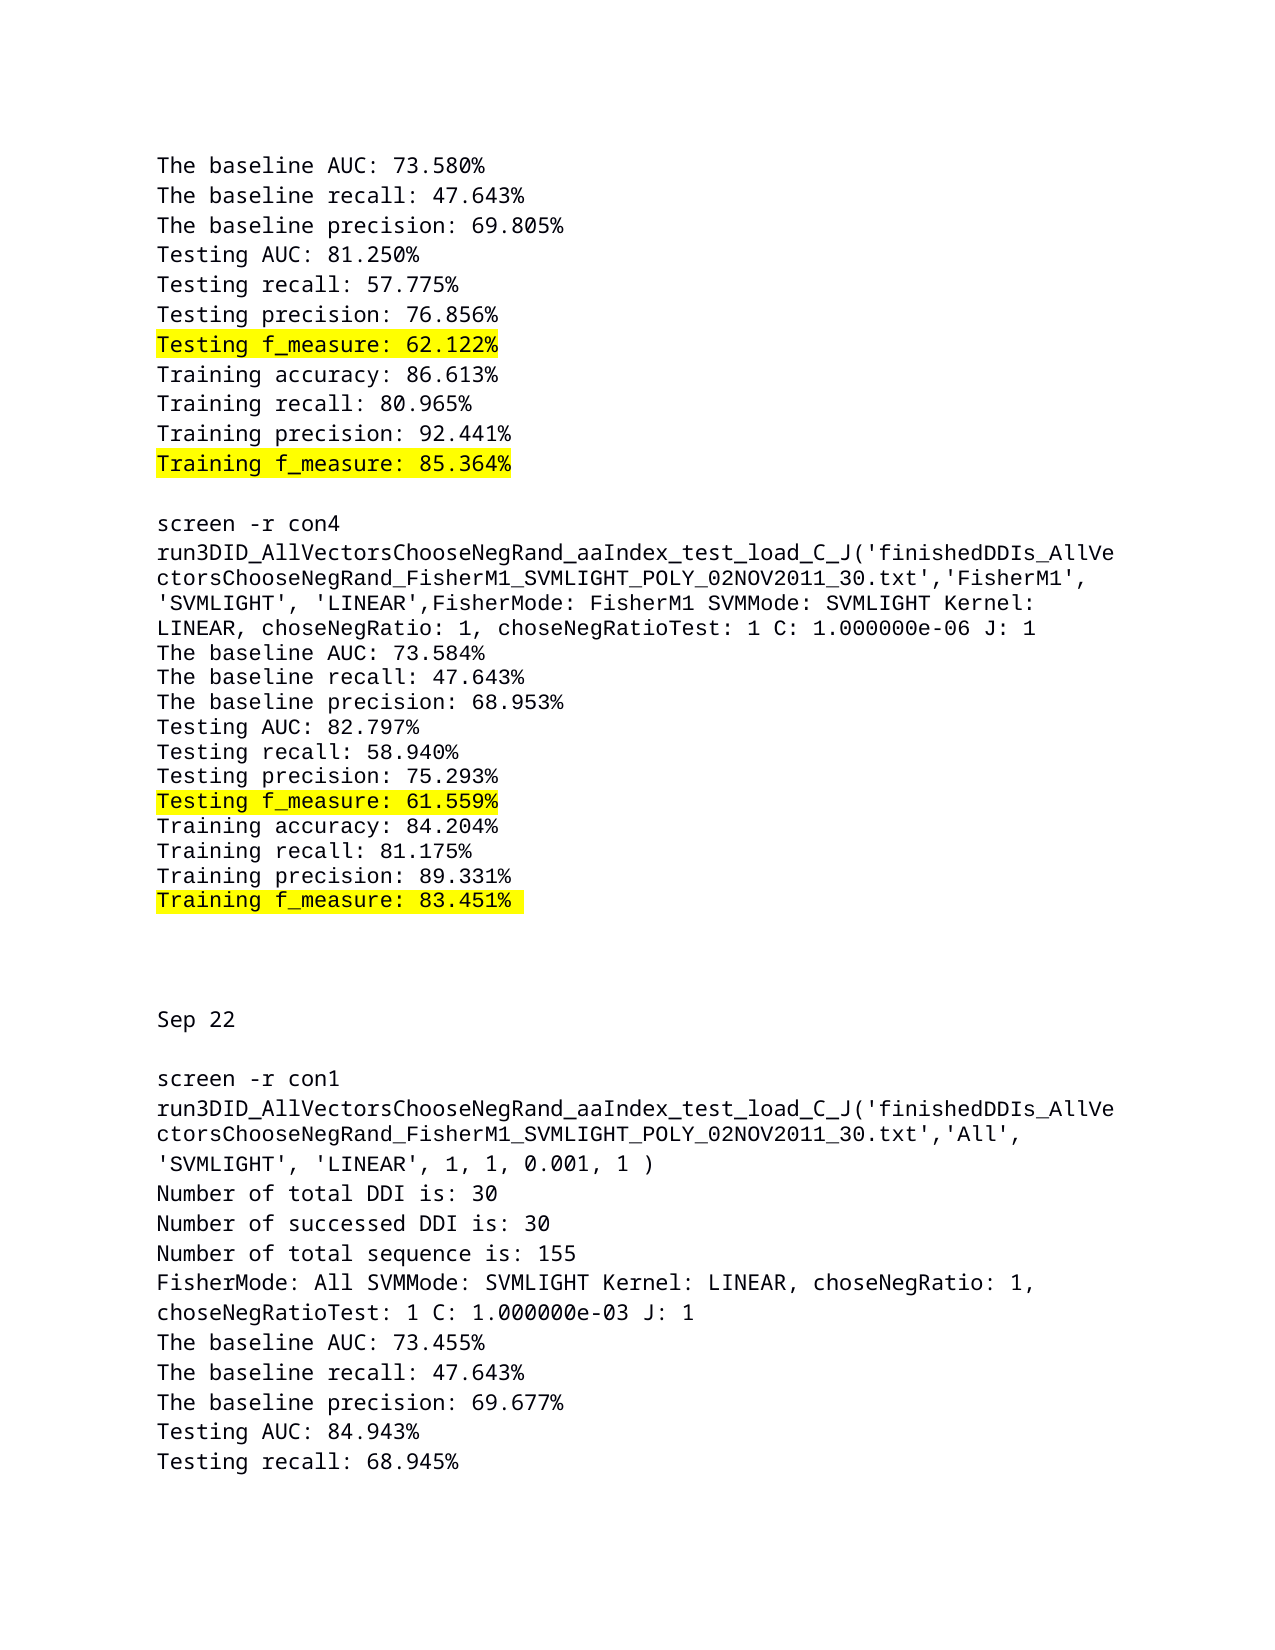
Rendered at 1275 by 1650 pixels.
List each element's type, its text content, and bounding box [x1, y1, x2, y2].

text Testing AUC: 84.943% [156, 1416, 1118, 1446]
text Training recall: 80.965% [156, 388, 1118, 418]
text The baseline precision: 69.677% [156, 1386, 1118, 1416]
text Testing recall: 68.945% [156, 1446, 1118, 1476]
text Testing precision: 75.293% [156, 766, 1118, 790]
text Training precision: 89.331% [156, 865, 1118, 889]
text Training precision: 92.441% [156, 418, 1118, 448]
text Testing AUC: 82.797% [156, 716, 1118, 741]
text Testing AUC: 81.250% [156, 239, 1118, 269]
text Training recall: 81.175% [156, 840, 1118, 865]
text run3DID_AllVectorsChooseNegRand_aaIndex_test_load_C_J('finishedDDIs_AllVectorsChooseNegRand_FisherM1_SVMLIGHT_POLY_02NOV2011_30.txt','FisherM1', 'SVMLIGHT', 'LINEAR',FisherMode: FisherM1 SVMMode: SVMLIGHT Kernel: LINEAR, choseNegRatio: 1, choseNegRatioTest: 1 C: 1.000000e-06 J: 1 [156, 537, 1118, 642]
text Sep 22 [156, 1004, 1118, 1033]
text screen -r con1 [156, 1063, 1118, 1093]
text Number of successed DDI is: 30 [156, 1208, 1118, 1237]
text Training f_measure: 85.364% [156, 448, 1118, 478]
text Number of total DDI is: 30 [156, 1178, 1118, 1208]
text Training f_measure: 83.451% [156, 889, 1118, 914]
text The baseline recall: 47.643% [156, 180, 1118, 209]
text Training accuracy: 84.204% [156, 815, 1118, 840]
text screen -r con4 [156, 507, 1118, 537]
text Testing f_measure: 62.122% [156, 329, 1118, 358]
text Number of total sequence is: 155 [156, 1237, 1118, 1267]
text Training accuracy: 86.613% [156, 358, 1118, 388]
text The baseline precision: 68.953% [156, 691, 1118, 716]
text The baseline AUC: 73.584% [156, 642, 1118, 666]
text FisherMode: All SVMMode: SVMLIGHT Kernel: LINEAR, choseNegRatio: 1, choseNegRatioTest: 1 C: 1.000000e-03 J: 1 [156, 1267, 1118, 1327]
text The baseline AUC: 73.455% [156, 1327, 1118, 1357]
text The baseline AUC: 73.580% [156, 150, 1118, 180]
text run3DID_AllVectorsChooseNegRand_aaIndex_test_load_C_J('finishedDDIs_AllVectorsChooseNegRand_FisherM1_SVMLIGHT_POLY_02NOV2011_30.txt','All', 'SVMLIGHT', 'LINEAR', 1, 1, 0.001, 1 ) [156, 1093, 1118, 1178]
text The baseline precision: 69.805% [156, 209, 1118, 239]
text The baseline recall: 47.643% [156, 1357, 1118, 1386]
text Testing recall: 58.940% [156, 741, 1118, 766]
text Testing precision: 76.856% [156, 299, 1118, 329]
text The baseline recall: 47.643% [156, 666, 1118, 691]
text Testing recall: 57.775% [156, 269, 1118, 299]
text Testing f_measure: 61.559% [156, 790, 1118, 815]
